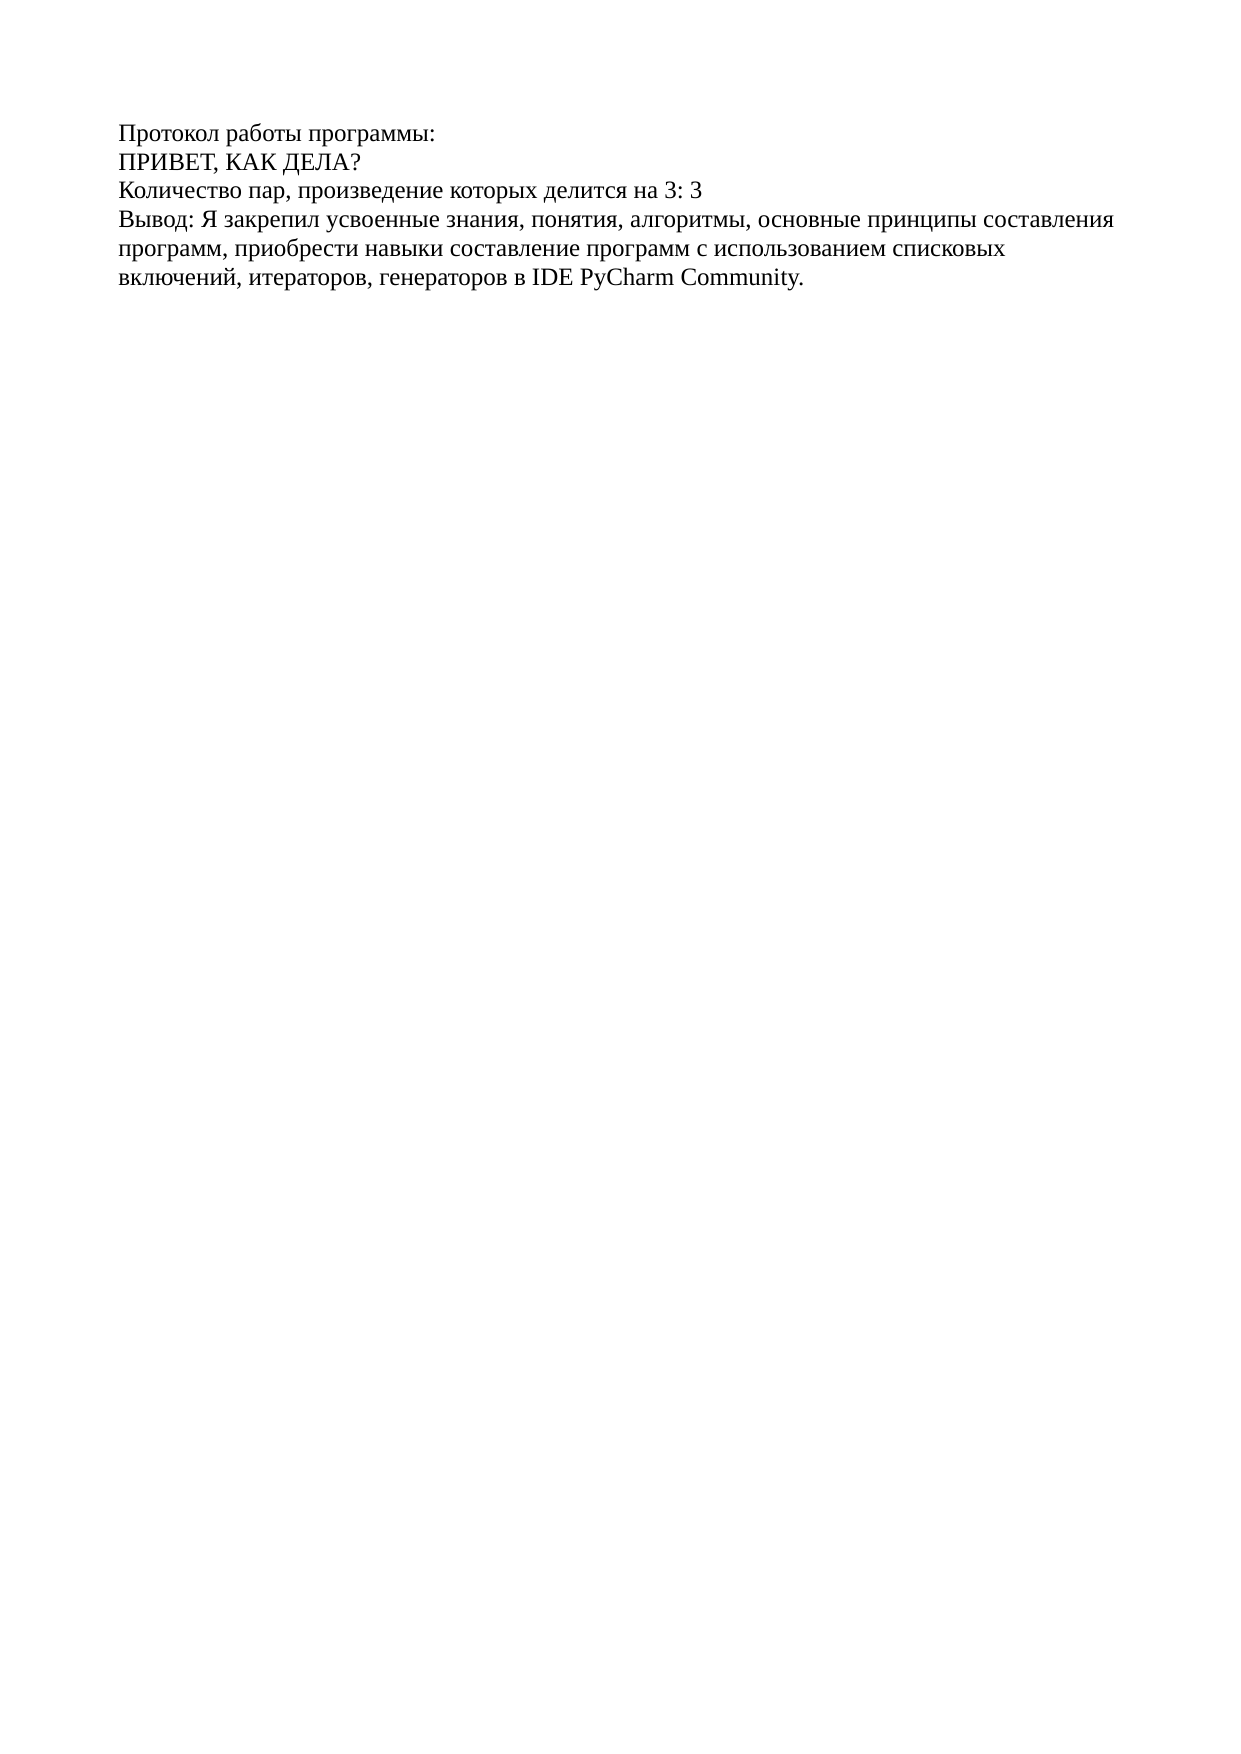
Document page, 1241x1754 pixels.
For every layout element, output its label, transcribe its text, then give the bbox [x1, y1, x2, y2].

text Протокол работы программы: [118, 118, 1122, 147]
text Вывод: Я закрепил усвоенные знания, понятия, алгоритмы, основные принципы составления программ, приобрести навыки составление программ с использованием списковых включений, итераторов, генераторов в IDE PyCharm Community. [118, 204, 1122, 291]
text ПРИВЕТ, КАК ДЕЛА? [118, 147, 1122, 176]
text Количество пар, произведение которых делится на 3: 3 [118, 176, 1122, 204]
